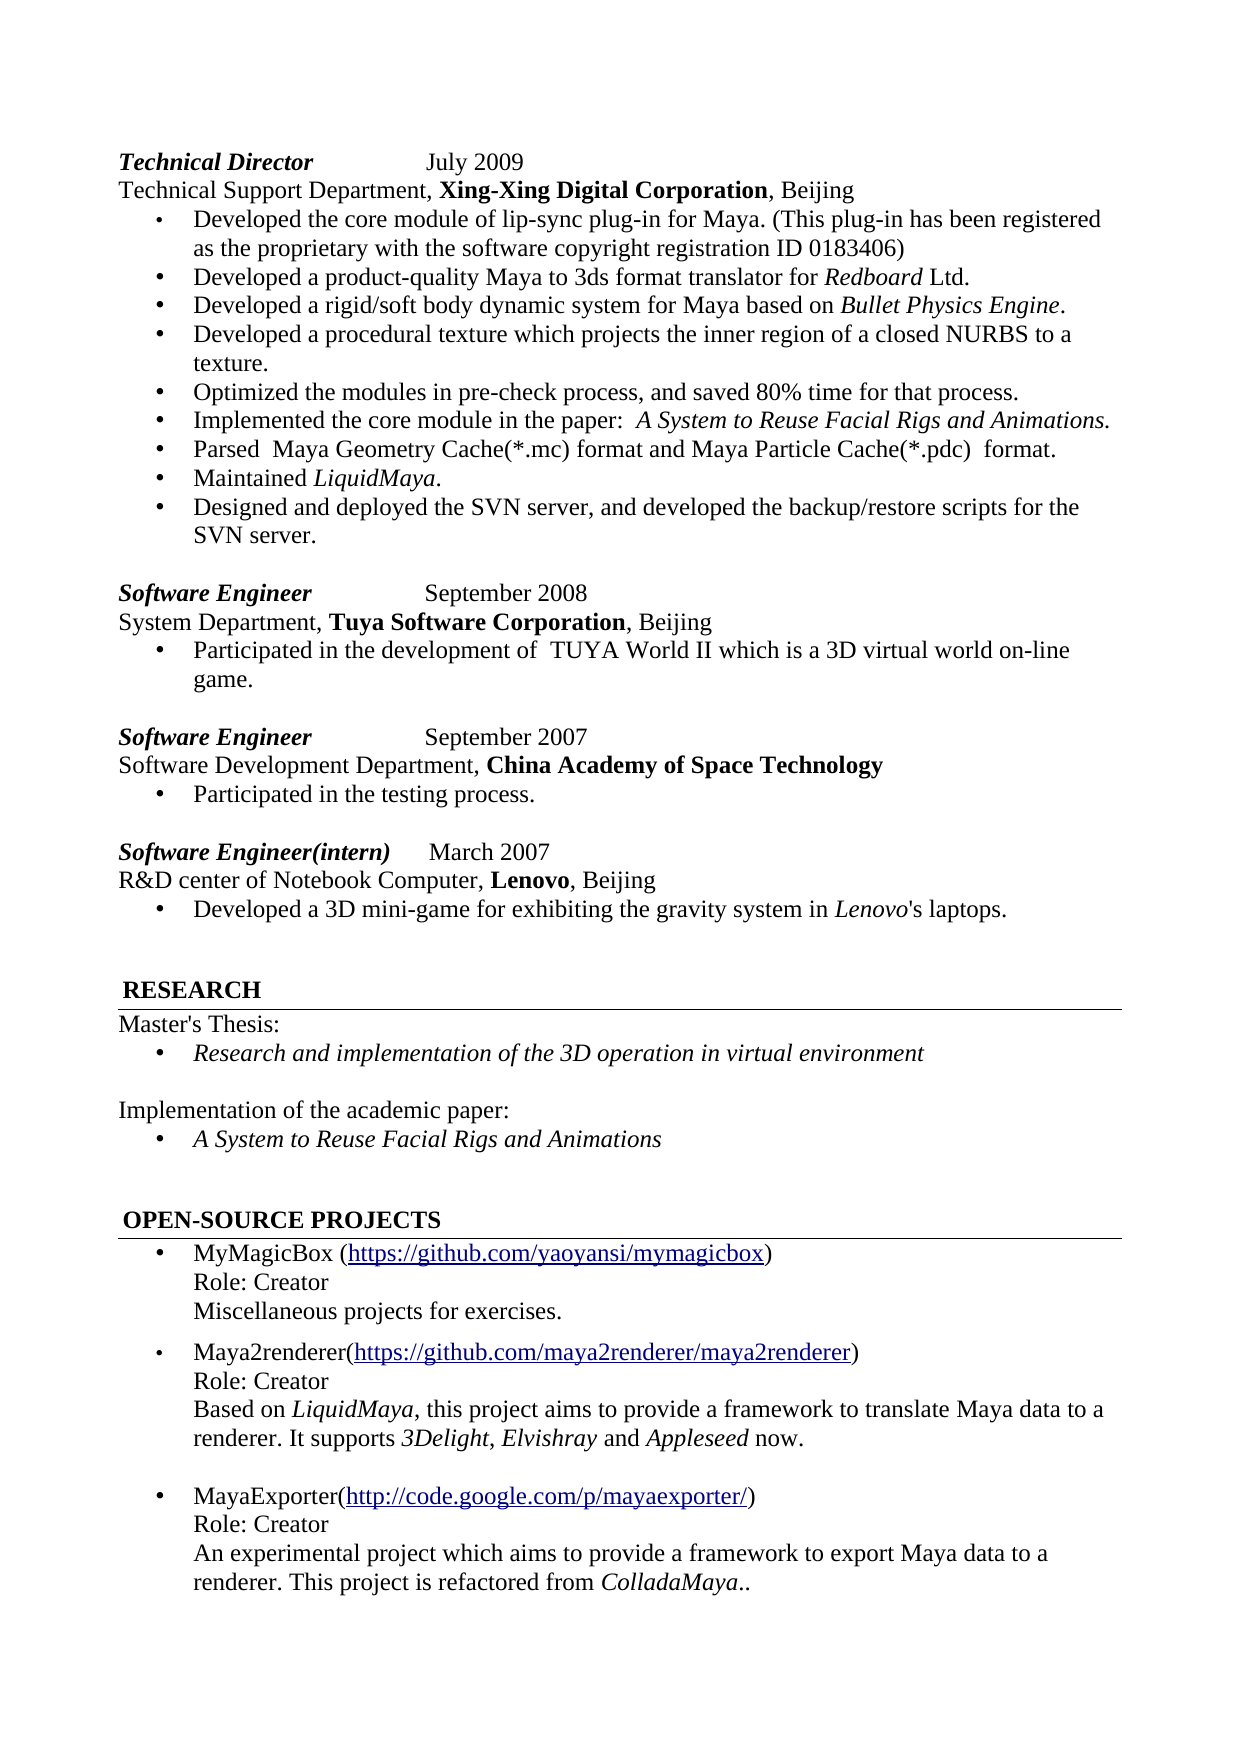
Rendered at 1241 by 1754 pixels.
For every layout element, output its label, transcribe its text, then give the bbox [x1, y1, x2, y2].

text RESEARCH [118, 971, 1122, 1009]
list Developed a product-quality Maya to 3ds format translator for Redboard Ltd. [156, 262, 1122, 291]
text Implementation of the academic paper: [118, 1095, 1122, 1124]
text Technical Director July 2009 [118, 147, 1122, 176]
text Technical Support Department, Xing-Xing Digital Corporation, Beijing [118, 176, 1122, 204]
list Role: Creator [156, 1509, 1122, 1538]
list Maya2renderer(https://github.com/maya2renderer/maya2renderer) [156, 1337, 1122, 1366]
list Role: Creator [156, 1366, 1122, 1394]
list Implemented the core module in the paper: A System to Reuse Facial Rigs and Animations. [156, 406, 1122, 434]
text R&D center of Notebook Computer, Lenovo, Beijing [118, 866, 1122, 894]
text System Department, Tuya Software Corporation, Beijing [118, 607, 1122, 636]
list Parsed Maya Geometry Cache(*.mc) format and Maya Particle Cache(*.pdc) format. [156, 434, 1122, 463]
list An experimental project which aims to provide a framework to export Maya data to a renderer. This project is refactored from ColladaMaya.. [156, 1538, 1122, 1596]
list Developed a 3D mini-game for exhibiting the gravity system in Lenovo's laptops. [156, 894, 1122, 923]
list A System to Reuse Facial Rigs and Animations [156, 1124, 1122, 1153]
list MyMagicBox (https://github.com/yaoyansi/mymagicbox) Role: Creator Miscellaneous projects for exercises. [156, 1239, 1122, 1324]
list Participated in the development of TUYA World II which is a 3D virtual world on-line game. [156, 636, 1122, 693]
text Software Engineer September 2007 [118, 722, 1122, 751]
text Master's Thesis: [118, 1010, 1122, 1038]
list Designed and deployed the SVN server, and developed the backup/restore scripts for the SVN server. [156, 492, 1122, 549]
list MayaExporter(http://code.google.com/p/mayaexporter/) [156, 1481, 1122, 1509]
text Software Development Department, China Academy of Space Technology [118, 751, 1122, 779]
list Research and implementation of the 3D operation in virtual environment [156, 1038, 1122, 1066]
list Based on LiquidMaya, this project aims to provide a framework to translate Maya data to a renderer. It supports 3Delight, Elvishray and Appleseed now. [156, 1394, 1122, 1452]
list Developed a rigid/soft body dynamic system for Maya based on Bullet Physics Engine. [156, 291, 1122, 319]
text Software Engineer September 2008 [118, 578, 1122, 607]
list Participated in the testing process. [156, 779, 1122, 808]
list Optimized the modules in pre-check process, and saved 80% time for that process. [156, 377, 1122, 406]
list Developed a procedural texture which projects the inner region of a closed NURBS to a texture. [156, 319, 1122, 377]
text Software Engineer(intern) March 2007 [118, 837, 1122, 866]
list Developed the core module of lip-sync plug-in for Maya. (This plug-in has been registered as the proprietary with the software copyright registration ID 0183406) [156, 204, 1122, 262]
list Maintained LiquidMaya. [156, 463, 1122, 492]
text OPEN-SOURCE PROJECTS [118, 1201, 1122, 1238]
